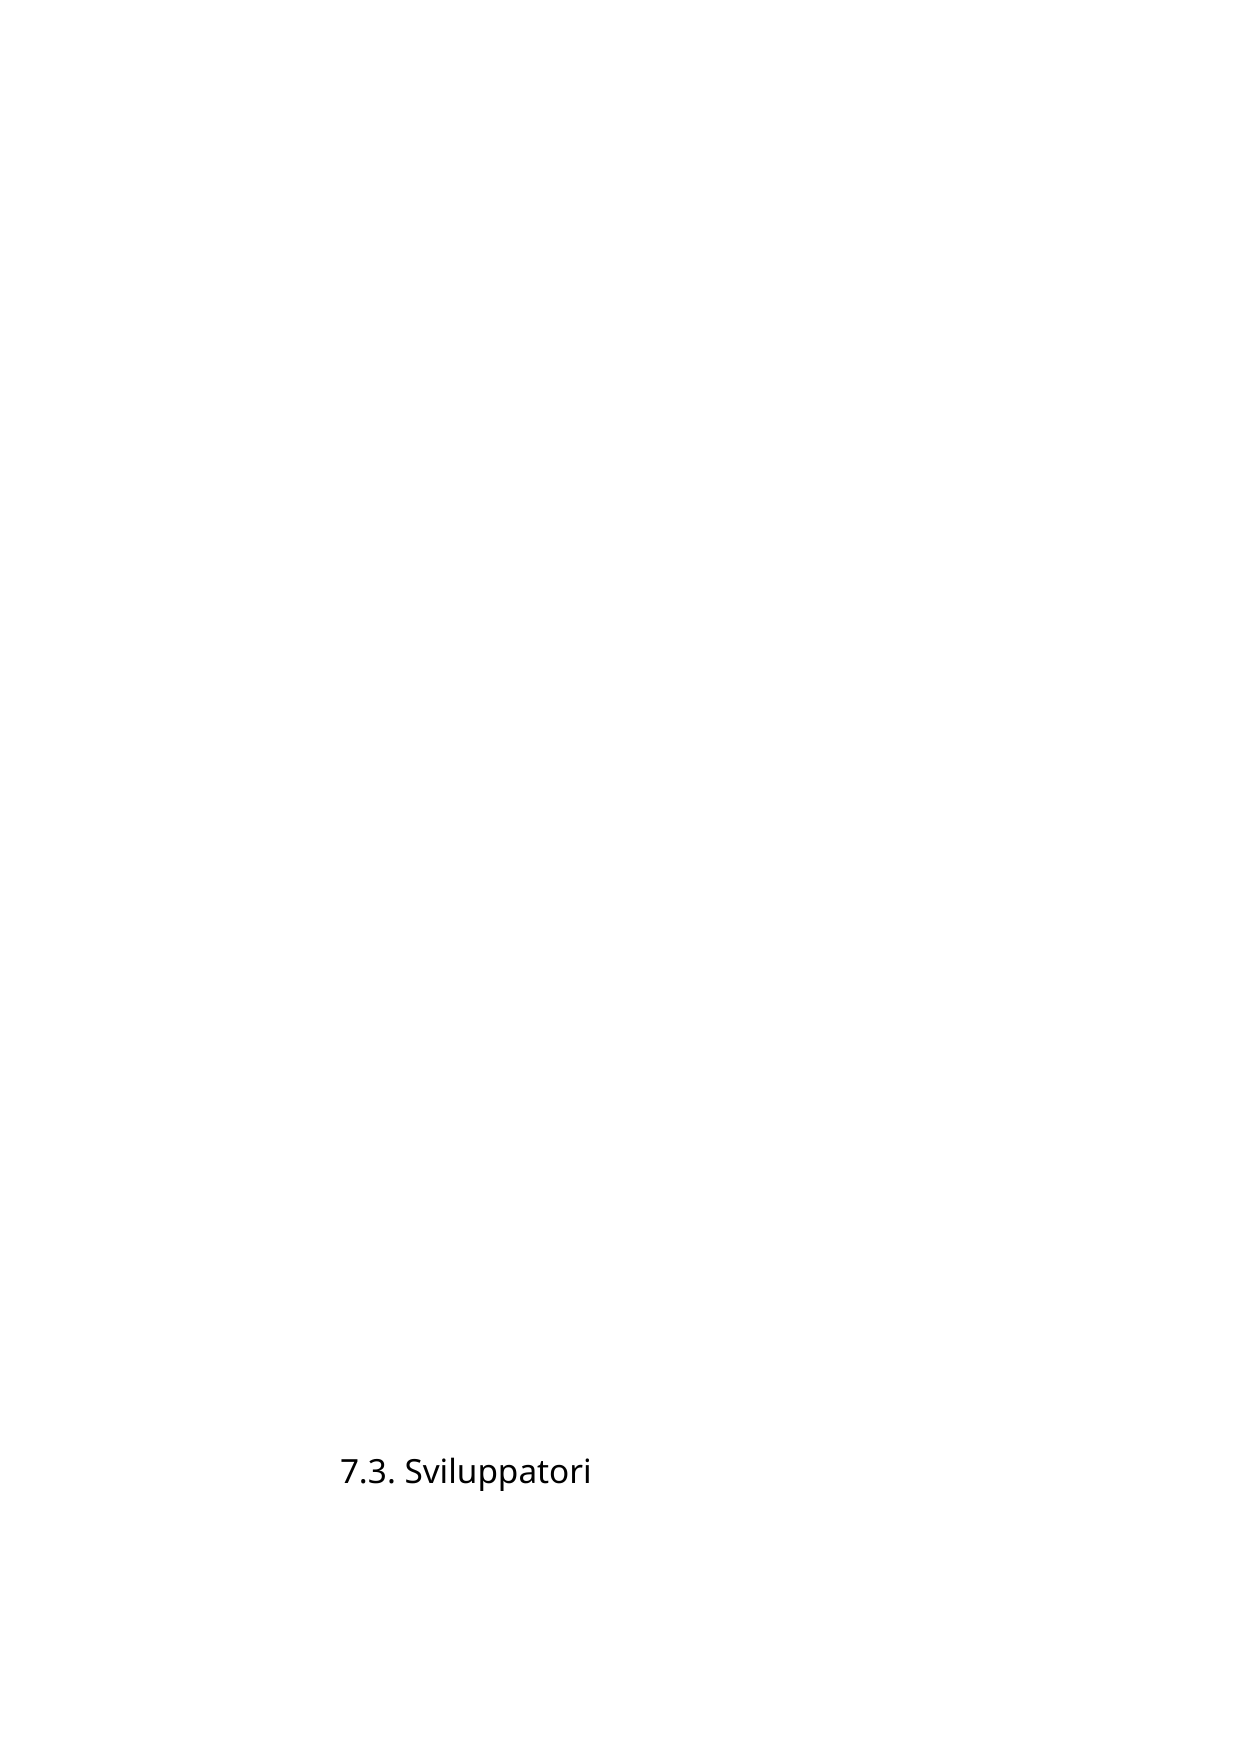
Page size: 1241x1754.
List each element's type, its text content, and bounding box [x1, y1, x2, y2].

text 7.3. Sviluppatori [340, 1448, 1122, 1493]
